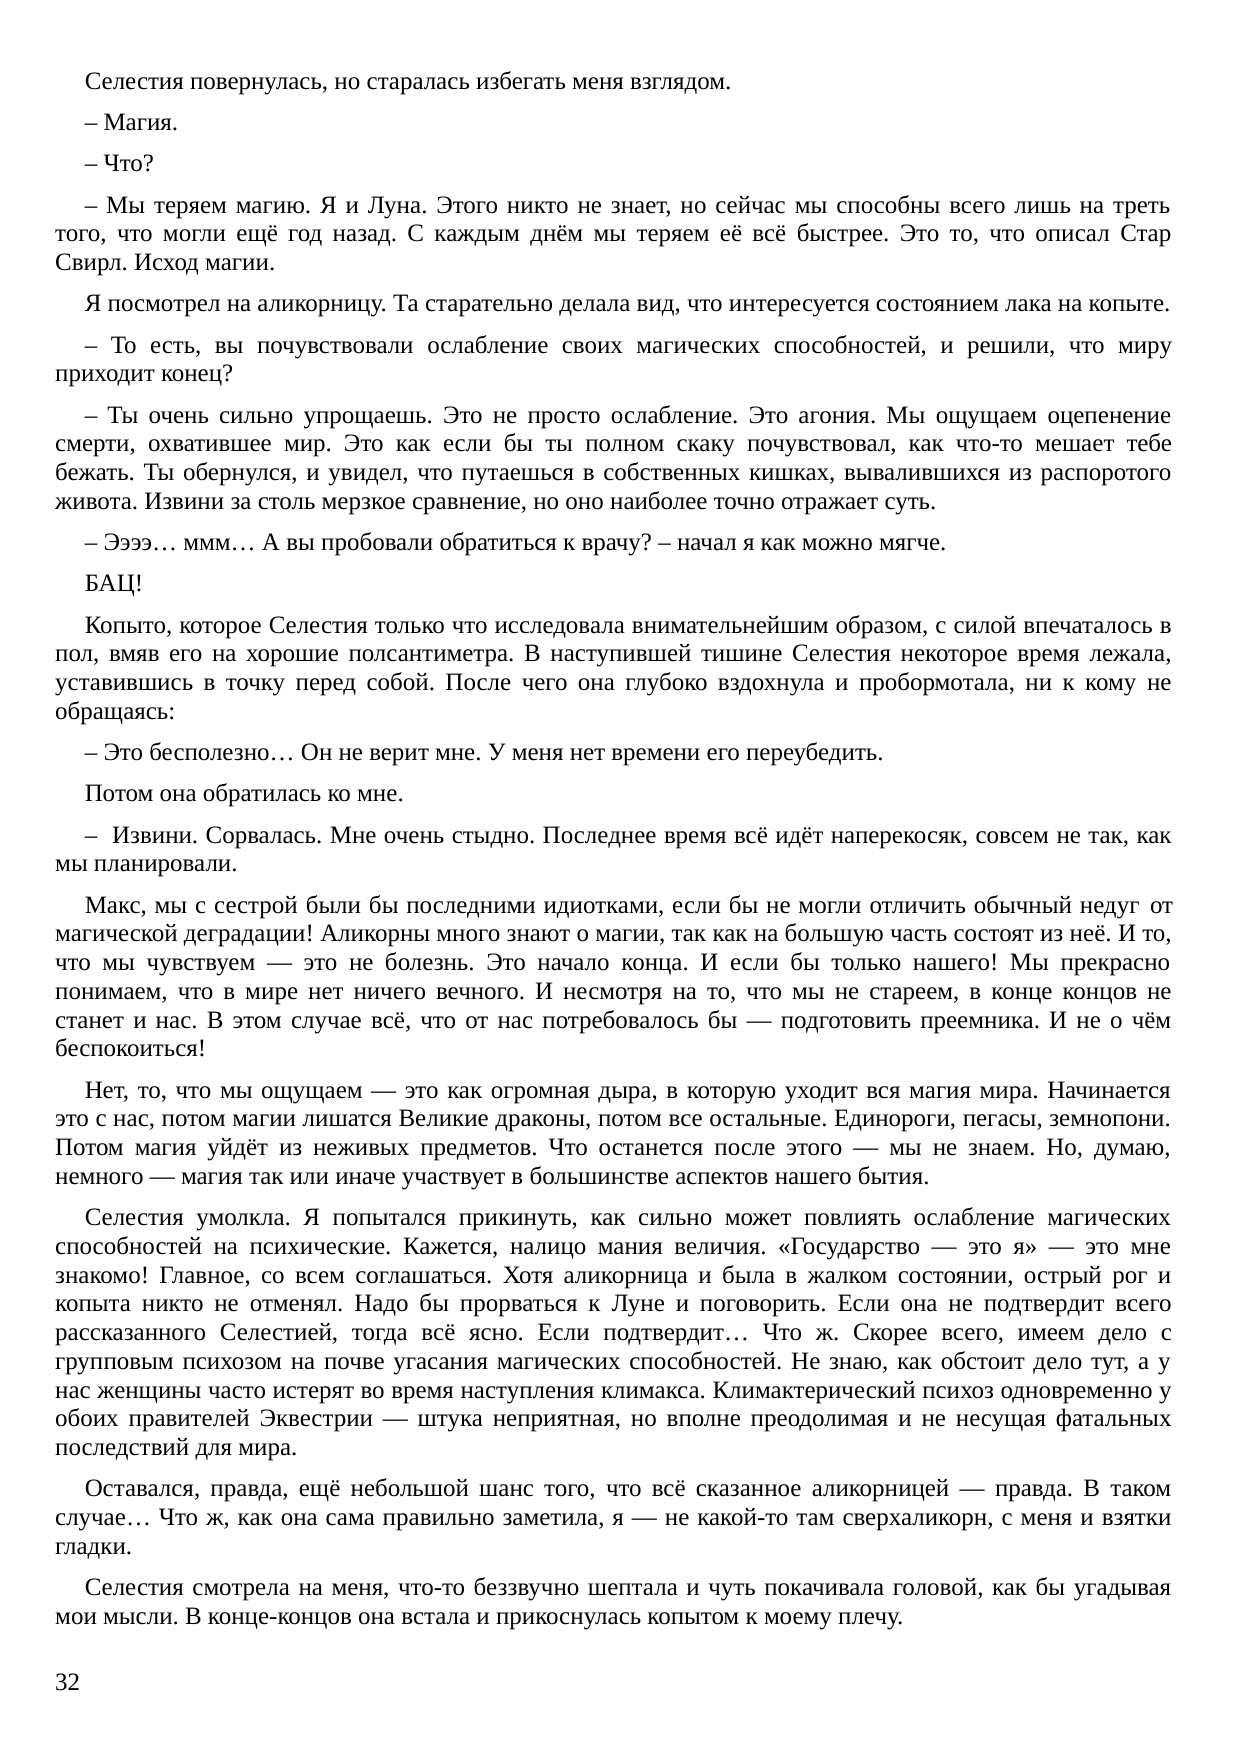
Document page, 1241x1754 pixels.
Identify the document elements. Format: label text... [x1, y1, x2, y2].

text – Магия. [55, 107, 1173, 136]
text – То есть, вы почувствовали ослабление своих магических способностей, и решили, что миру приходит конец? [55, 330, 1173, 387]
text – Это бесполезно… Он не верит мне. У меня нет времени его переубедить. [55, 737, 1173, 766]
text Оставался, правда, ещё небольшой шанс того, что всё сказанное аликорницей — правда. В таком случае… Что ж, как она сама правильно заметила, я — не какой-то там сверхаликорн, с меня и взятки гладки. [55, 1473, 1173, 1560]
text – Мы теряем магию. Я и Луна. Этого никто не знает, но сейчас мы способны всего лишь на треть того, что могли ещё год назад. С каждым днём мы теряем её всё быстрее. Это то, что описал Стар Свирл. Исход магии. [55, 190, 1173, 276]
text Потом она обратилась ко мне. [55, 778, 1173, 807]
text Селестия повернулась, но старалась избегать меня взглядом. [55, 66, 1173, 95]
text – Что? [55, 148, 1173, 177]
text – Извини. Сорвалась. Мне очень стыдно. Последнее время всё идёт наперекосяк, совсем не так, как мы планировали. [55, 820, 1173, 877]
text – Ты очень сильно упрощаешь. Это не просто ослабление. Это агония. Мы ощущаем оцепенение смерти, охватившее мир. Это как если бы ты полном скаку почувствовал, как что-то мешает тебе бежать. Ты обернулся, и увидел, что путаешься в собственных кишках, вывалившихся из распоротого живота. Извини за столь мерзкое сравнение, но оно наиболее точно отражает суть. [55, 400, 1173, 515]
text Селестия умолкла. Я попытался прикинуть, как сильно может повлиять ослабление магических способностей на психические. Кажется, налицо мания величия. «Государство — это я» — это мне знакомо! Главное, со всем соглашаться. Хотя аликорница и была в жалком состоянии, острый рог и копыта никто не отменял. Надо бы прорваться к Луне и поговорить. Если она не подтвердит всего рассказанного Селестией, тогда всё ясно. Если подтвердит… Что ж. Скорее всего, имеем дело с групповым психозом на почве угасания магических способностей. Не знаю, как обстоит дело тут, а у нас женщины часто истерят во время наступления климакса. Климактерический психоз одновременно у обоих правителей Эквестрии — штука неприятная, но вполне преодолимая и не несущая фатальных последствий для мира. [55, 1202, 1173, 1461]
text Я посмотрел на аликорницу. Та старательно делала вид, что интересуется состоянием лака на копыте. [55, 288, 1173, 317]
text Макс, мы с сестрой были бы последними идиотками, если бы не могли отличить обычный недуг от магической деградации! Аликорны много знают о магии, так как на большую часть состоят из неё. И то, что мы чувствуем — это не болезнь. Это начало конца. И если бы только нашего! Мы прекрасно понимаем, что в мире нет ничего вечного. И несмотря на то, что мы не стареем, в конце концов не станет и нас. В этом случае всё, что от нас потребовалось бы — подготовить преемника. И не о чём беспокоиться! [55, 890, 1173, 1062]
text БАЦ! [55, 568, 1173, 597]
text Селестия смотрела на меня, что-то беззвучно шептала и чуть покачивала головой, как бы угадывая мои мысли. В конце-концов она встала и прикоснулась копытом к моему плечу. [55, 1572, 1173, 1630]
text – Ээээ… ммм… А вы пробовали обратиться к врачу? – начал я как можно мягче. [55, 527, 1173, 556]
text Копыто, которое Селестия только что исследовала внимательнейшим образом, с силой впечаталось в пол, вмяв его на хорошие полсантиметра. В наступившей тишине Селестия некоторое время лежала, уставившись в точку перед собой. После чего она глубоко вздохнула и пробормотала, ни к кому не обращаясь: [55, 610, 1173, 725]
text Нет, то, что мы ощущаем — это как огромная дыра, в которую уходит вся магия мира. Начинается это с нас, потом магии лишатся Великие драконы, потом все остальные. Единороги, пегасы, земнопони. Потом магия уйдёт из неживых предметов. Что останется после этого — мы не знаем. Но, думаю, немного — магия так или иначе участвует в большинстве аспектов нашего бытия. [55, 1075, 1173, 1190]
